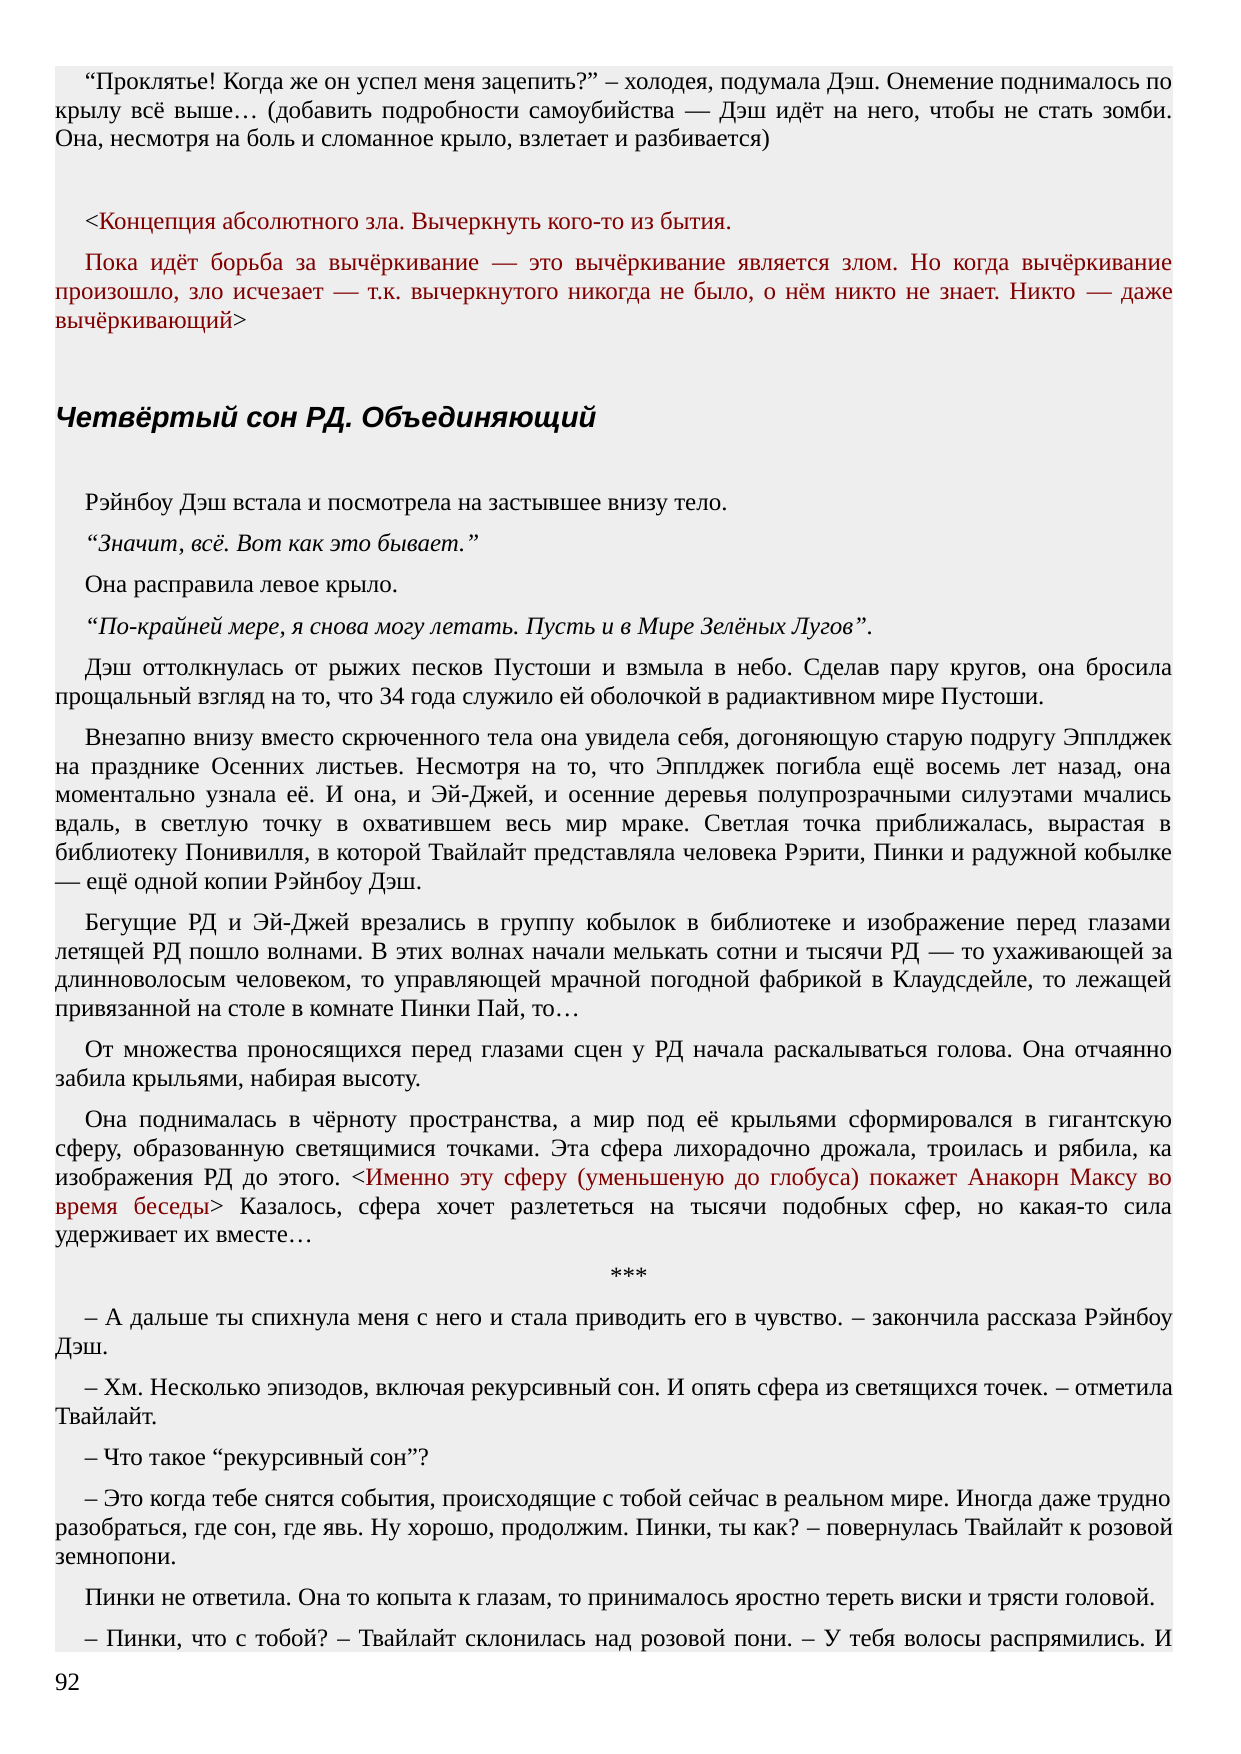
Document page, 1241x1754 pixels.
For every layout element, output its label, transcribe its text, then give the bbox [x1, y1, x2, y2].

text Пока идёт борьба за вычёркивание — это вычёркивание является злом. Но когда вычёркивание произошло, зло исчезает — т.к. вычеркнутого никогда не было, о нём никто не знает. Никто — даже вычёркивающий> [55, 247, 1173, 333]
subtitle Четвёртый сон РД. Объединяющий [55, 400, 1173, 433]
text Пинки не ответила. Она то копыта к глазам, то принималось яростно тереть виски и трясти головой. [55, 1582, 1173, 1611]
text “Значит, всё. Вот как это бывает.” [55, 528, 1173, 557]
text От множества проносящихся перед глазами сцен у РД начала раскалываться голова. Она отчаянно забила крыльями, набирая высоту. [55, 1034, 1173, 1092]
text “Проклятье! Когда же он успел меня зацепить?” – холодея, подумала Дэш. Онемение поднималось по крылу всё выше… (добавить подробности самоубийства — Дэш идёт на него, чтобы не стать зомби. Она, несмотря на боль и сломанное крыло, взлетает и разбивается) [55, 66, 1173, 152]
text *** [55, 1261, 1173, 1289]
text – Что такое “рекурсивный сон”? [55, 1442, 1173, 1471]
text Бегущие РД и Эй-Джей врезались в группу кобылок в библиотеке и изображение перед глазами летящей РД пошло волнами. В этих волнах начали мелькать сотни и тысячи РД — то ухаживающей за длинноволосым человеком, то управляющей мрачной погодной фабрикой в Клаудсдейле, то лежащей привязанной на столе в комнате Пинки Пай, то… [55, 907, 1173, 1022]
text Она поднималась в чёрноту пространства, а мир под её крыльями сформировался в гигантскую сферу, образованную светящимися точками. Эта сфера лихорадочно дрожала, троилась и рябила, ка изображения РД до этого. <Именно эту сферу (уменьшеную до глобуса) покажет Анакорн Максу во время беседы> Казалось, сфера хочет разлететься на тысячи подобных сфер, но какая-то сила удерживает их вместе… [55, 1104, 1173, 1248]
text Дэш оттолкнулась от рыжих песков Пустоши и взмыла в небо. Сделав пару кругов, она бросила прощальный взгляд на то, что 34 года служило ей оболочкой в радиактивном мире Пустоши. [55, 652, 1173, 709]
text Рэйнбоу Дэш встала и посмотрела на застывшее внизу тело. [55, 487, 1173, 516]
text Внезапно внизу вместо скрюченного тела она увидела себя, догоняющую старую подругу Эпплджек на празднике Осенних листьев. Несмотря на то, что Эпплджек погибла ещё восемь лет назад, она моментально узнала её. И она, и Эй-Джей, и осенние деревья полупрозрачными силуэтами мчались вдаль, в светлую точку в охватившем весь мир мраке. Светлая точка приближалась, вырастая в библиотеку Понивилля, в которой Твайлайт представляла человека Рэрити, Пинки и радужной кобылке — ещё одной копии Рэйнбоу Дэш. [55, 722, 1173, 894]
text – А дальше ты спихнула меня с него и стала приводить его в чувство. – закончила рассказа Рэйнбоу Дэш. [55, 1302, 1173, 1359]
text – Хм. Несколько эпизодов, включая рекурсивный сон. И опять сфера из светящихся точек. – отметила Твайлайт. [55, 1372, 1173, 1429]
text <Концепция абсолютного зла. Вычеркнуть кого-то из бытия. [55, 206, 1173, 235]
text “По-крайней мере, я снова могу летать. Пусть и в Мире Зелёных Лугов”. [55, 611, 1173, 639]
text – Пинки, что с тобой? – Твайлайт склонилась над розовой пони. – У тебя волосы распрямились. И [55, 1623, 1173, 1652]
text Она расправила левое крыло. [55, 569, 1173, 598]
text – Это когда тебе снятся события, происходящие с тобой сейчас в реальном мире. Иногда даже трудно разобраться, где сон, где явь. Ну хорошо, продолжим. Пинки, ты как? – повернулась Твайлайт к розовой земнопони. [55, 1483, 1173, 1569]
